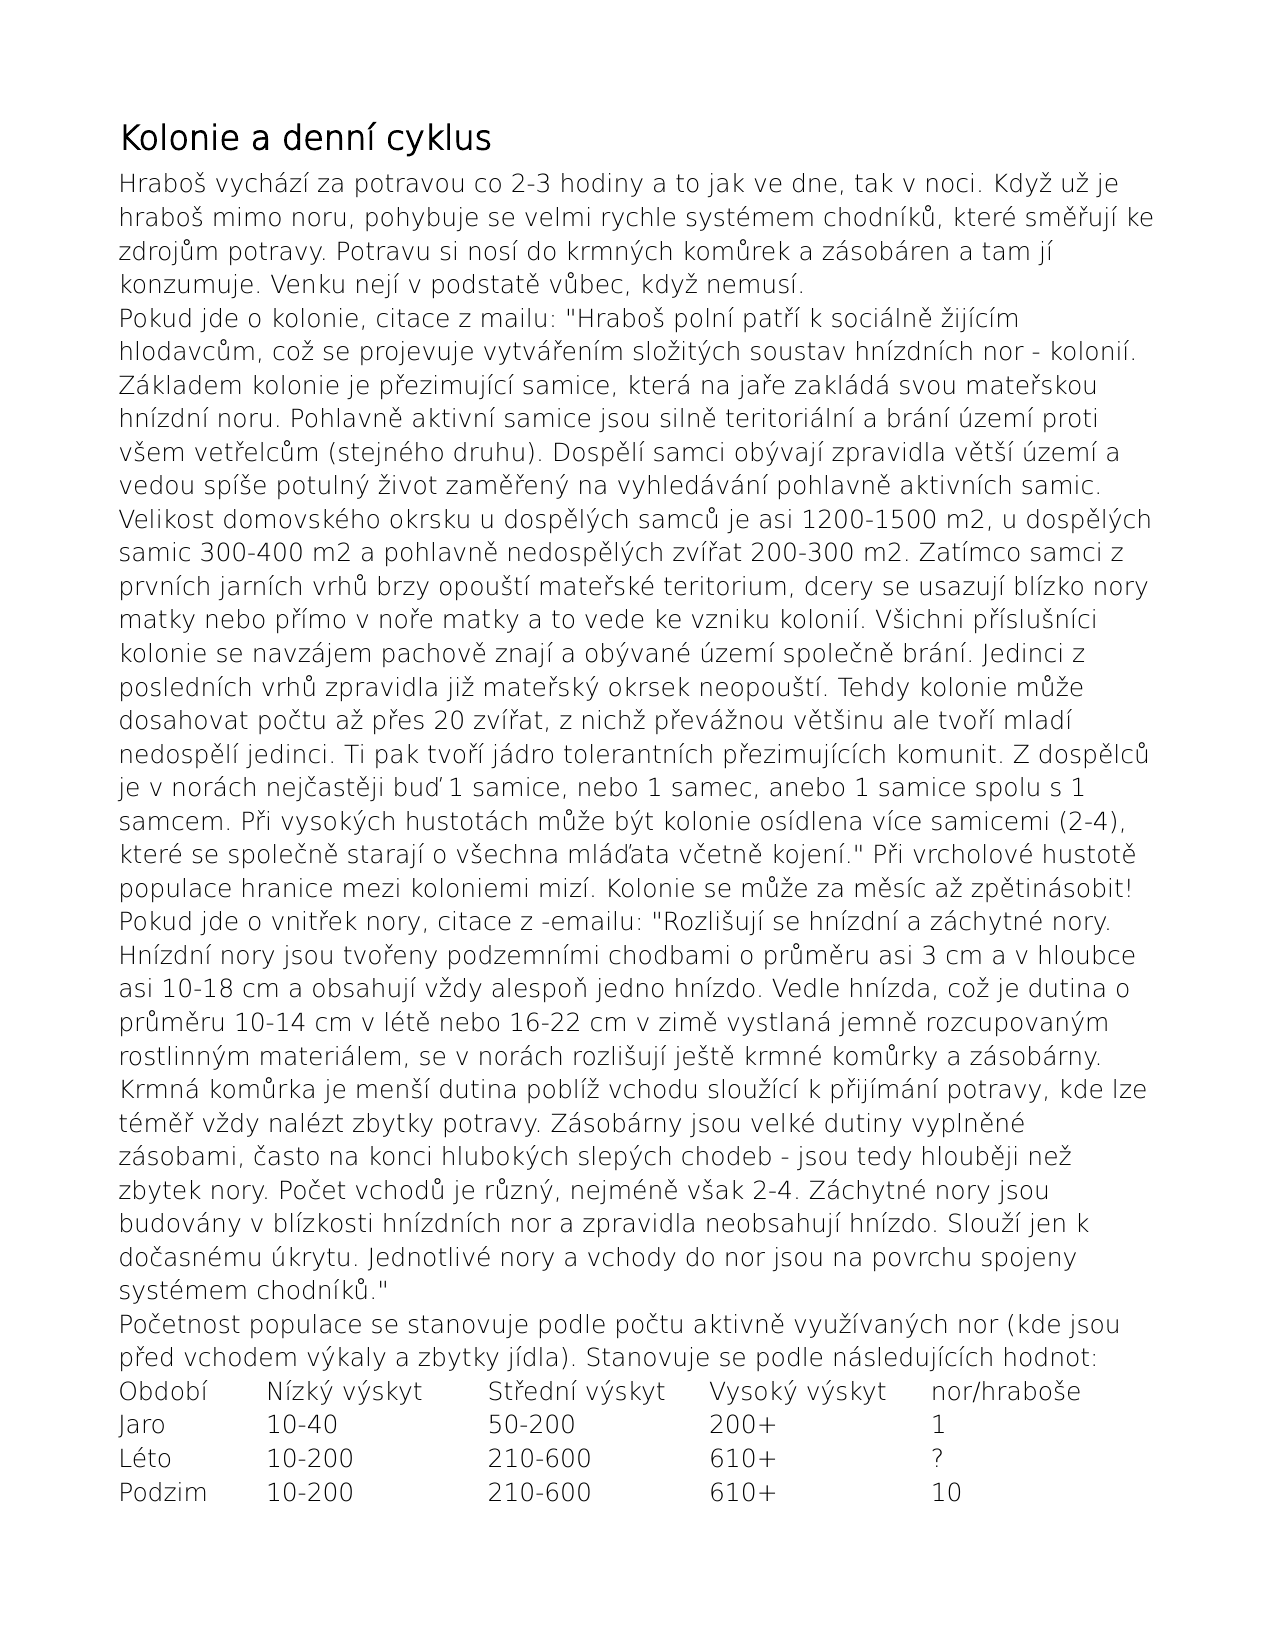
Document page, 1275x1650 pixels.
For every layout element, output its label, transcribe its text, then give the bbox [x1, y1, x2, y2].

text Období Nízký výskyt Střední výskyt Vysoký výskyt nor/hraboše [118, 1377, 1157, 1406]
text Hraboš vychází za potravou co 2-3 hodiny a to jak ve dne, tak v noci. Když už je hraboš mimo noru, pohybuje se velmi rychle systémem chodníků, které směřují ke zdrojům potravy. Potravu si nosí do krmných komůrek a zásobáren a tam jí konzumuje. Venku nejí v podstatě vůbec, když nemusí. [118, 170, 1157, 299]
text Léto 10-200 210-600 610+ ? [118, 1444, 1157, 1473]
text Pokud jde o kolonie, citace z mailu: "Hraboš polní patří k sociálně žijícím hlodavcům, což se projevuje vytvářením složitých soustav hnízdních nor - kolonií. Základem kolonie je přezimující samice, která na jaře zakládá svou mateřskou hnízdní noru. Pohlavně aktivní samice jsou silně teritoriální a brání území proti všem vetřelcům (stejného druhu). Dospělí samci obývají zpravidla větší území a vedou spíše potulný život zaměřený na vyhledávání pohlavně aktivních samic. Velikost domovského okrsku u dospělých samců je asi 1200-1500 m2, u dospělých samic 300-400 m2 a pohlavně nedospělých zvířat 200-300 m2. Zatímco samci z prvních jarních vrhů brzy opouští mateřské teritorium, dcery se usazují blízko nory matky nebo přímo v noře matky a to vede ke vzniku kolonií. Všichni příslušníci kolonie se navzájem pachově znají a obývané území společně brání. Jedinci z posledních vrhů zpravidla již mateřský okrsek neopouští. Tehdy kolonie může dosahovat počtu až přes 20 zvířat, z nichž převážnou většinu ale tvoří mladí nedospělí jedinci. Ti pak tvoří jádro tolerantních přezimujících komunit. Z dospělců je v norách nejčastěji buď 1 samice, nebo 1 samec, anebo 1 samice spolu s 1 samcem. Při vysokých hustotách může být kolonie osídlena více samicemi (2-4), které se společně starají o všechna mláďata včetně kojení." Při vrcholové hustotě populace hranice mezi koloniemi mizí. Kolonie se může za měsíc až zpětinásobit! [118, 304, 1157, 903]
text Jaro 10-40 50-200 200+ 1 [118, 1411, 1157, 1440]
text Pokud jde o vnitřek nory, citace z -emailu: "Rozlišují se hnízdní a záchytné nory. Hnízdní nory jsou tvořeny podzemními chodbami o průměru asi 3 cm a v hloubce asi 10-18 cm a obsahují vždy alespoň jedno hnízdo. Vedle hnízda, což je dutina o průměru 10-14 cm v létě nebo 16-22 cm v zimě vystlaná jemně rozcupovaným rostlinným materiálem, se v norách rozlišují ještě krmné komůrky a zásobárny. Krmná komůrka je menší dutina poblíž vchodu sloužící k přijímání potravy, kde lze téměř vždy nalézt zbytky potravy. Zásobárny jsou velké dutiny vyplněné zásobami, často na konci hlubokých slepých chodeb - jsou tedy hlouběji než zbytek nory. Počet vchodů je různý, nejméně však 2-4. Záchytné nory jsou budovány v blízkosti hnízdních nor a zpravidla neobsahují hnízdo. Slouží jen k dočasnému úkrytu. Jednotlivé nory a vchody do nor jsou na povrchu spojeny systémem chodníků." [118, 908, 1157, 1306]
text Početnost populace se stanovuje podle počtu aktivně využívaných nor (kde jsou před vchodem výkaly a zbytky jídla). Stanovuje se podle následujících hodnot: [118, 1310, 1157, 1373]
subtitle Kolonie a denní cyklus [118, 118, 1157, 157]
text Podzim 10-200 210-600 610+ 10 [118, 1478, 1157, 1507]
